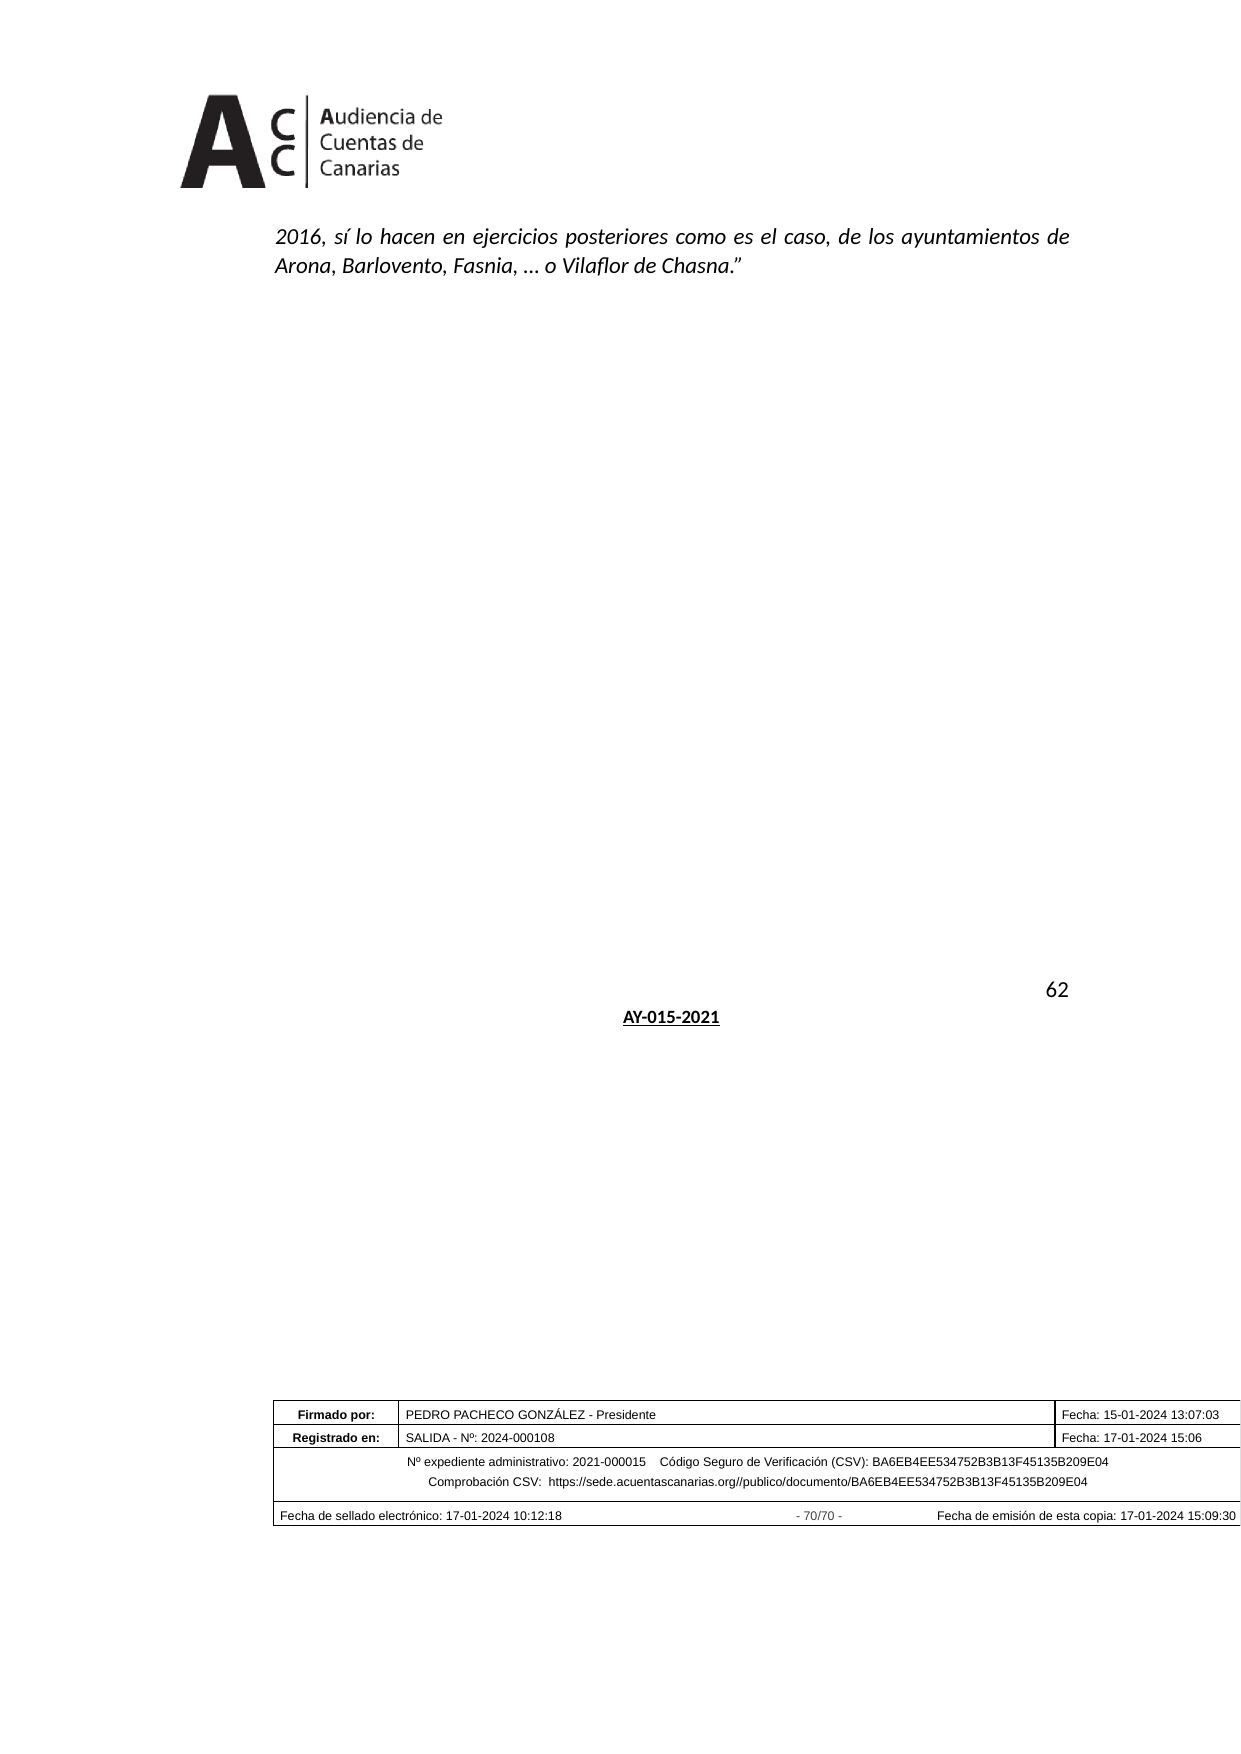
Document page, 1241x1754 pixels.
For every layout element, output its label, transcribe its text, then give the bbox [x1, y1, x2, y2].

text 62 [274, 976, 1074, 1003]
subtitle AY-015-2021 [274, 1005, 1073, 1028]
text 2016, sí lo hacen en ejercicios posteriores como es el caso, de los ayuntamientos de Arona, Barlovento, Fasnia, … o Vilaflor de Chasna.” [274, 222, 1073, 279]
